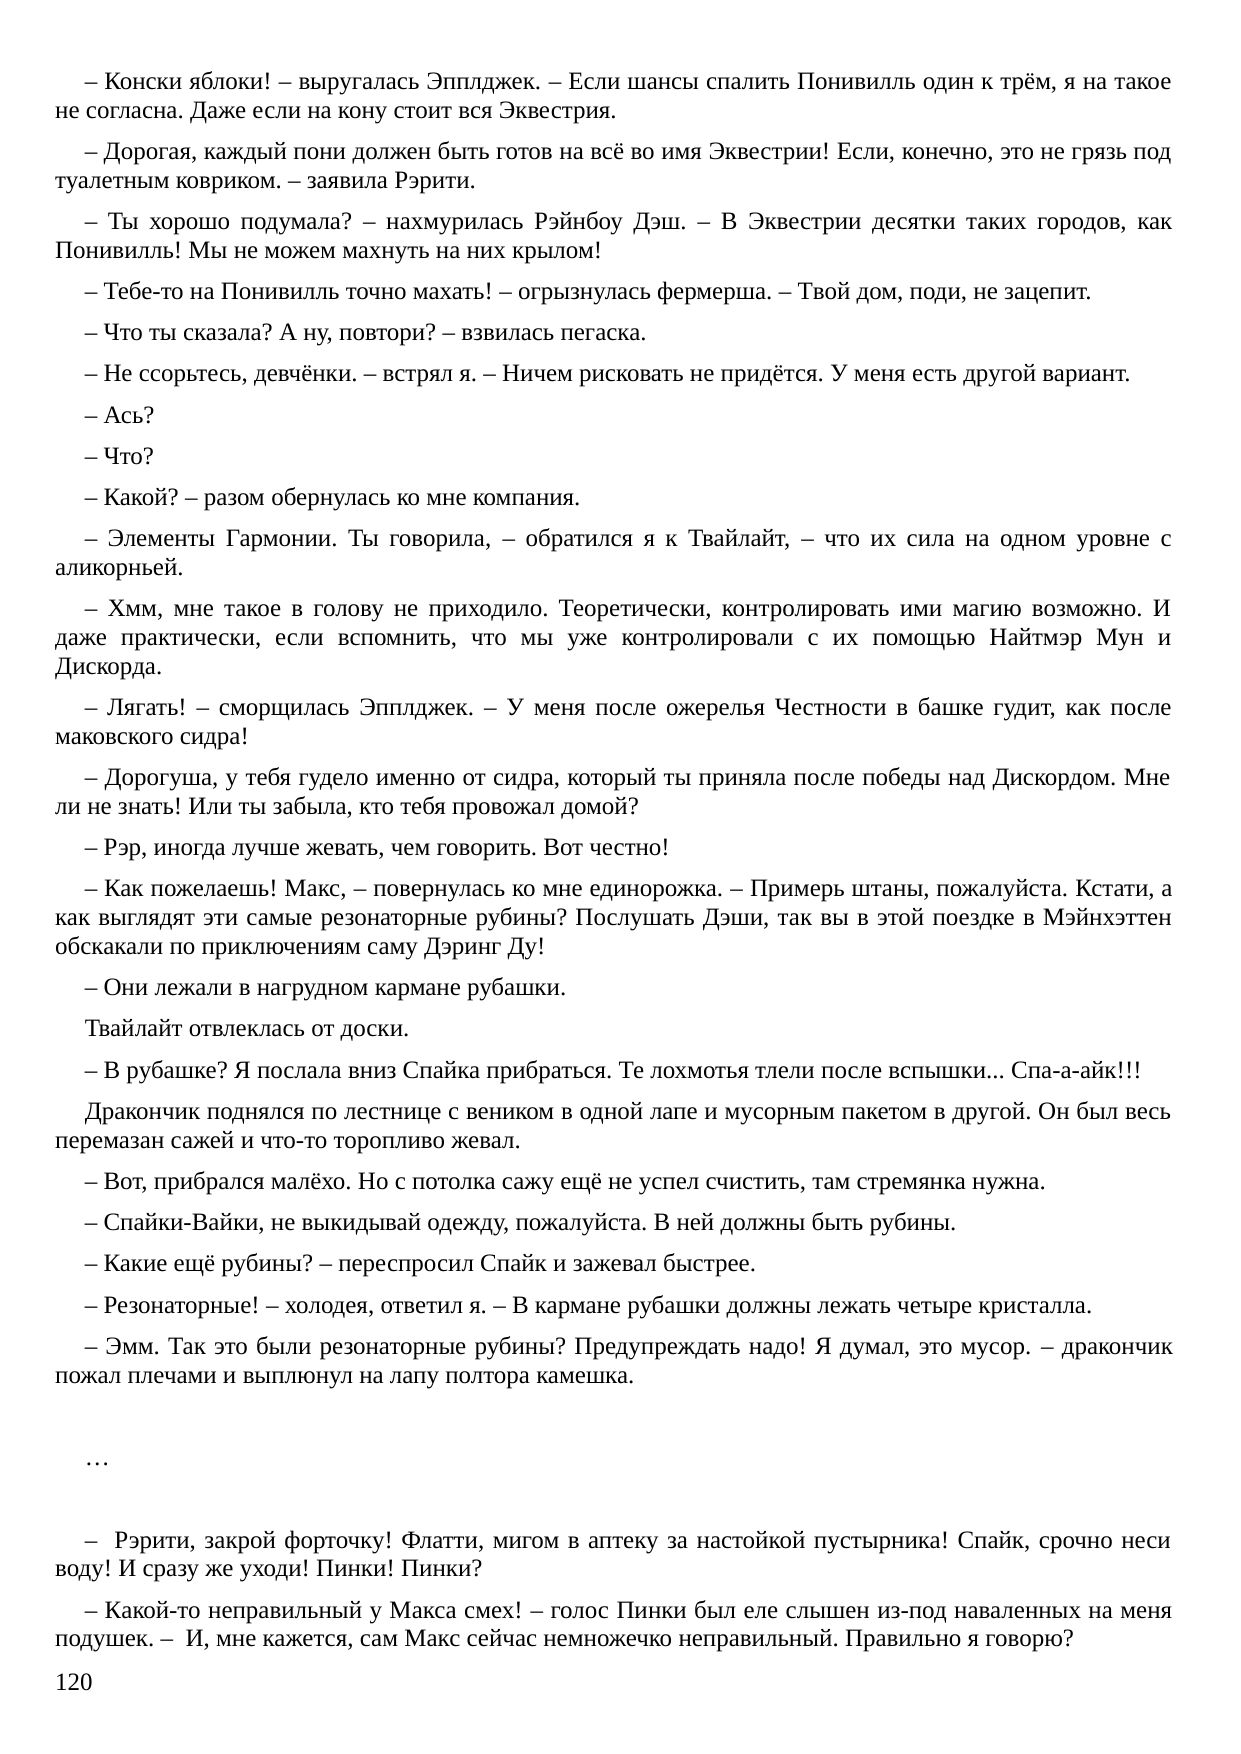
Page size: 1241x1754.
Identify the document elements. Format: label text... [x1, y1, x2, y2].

text … [55, 1442, 1173, 1471]
text – Дорогая, каждый пони должен быть готов на всё во имя Эквестрии! Если, конечно, это не грязь под туалетным ковриком. – заявила Рэрити. [55, 136, 1173, 193]
text – Эмм. Так это были резонаторные рубины? Предупреждать надо! Я думал, это мусор. – дракончик пожал плечами и выплюнул на лапу полтора камешка. [55, 1331, 1173, 1388]
text – Рэрити, закрой форточку! Флатти, мигом в аптеку за настойкой пустырника! Спайк, срочно неси воду! И сразу же уходи! Пинки! Пинки? [55, 1525, 1173, 1582]
text – Вот, прибрался малёхо. Но с потолка сажу ещё не успел счистить, там стремянка нужна. [55, 1166, 1173, 1195]
text – Что? [55, 441, 1173, 470]
text – Какой? – разом обернулась ко мне компания. [55, 482, 1173, 511]
text – Как пожелаешь! Макс, – повернулась ко мне единорожка. – Примерь штаны, пожалуйста. Кстати, а как выглядят эти самые резонаторные рубины? Послушать Дэши, так вы в этой поездке в Мэйнхэттен обскакали по приключениям саму Дэринг Ду! [55, 873, 1173, 960]
text – Рэр, иногда лучше жевать, чем говорить. Вот честно! [55, 832, 1173, 861]
text – Лягать! – сморщилась Эпплджек. – У меня после ожерелья Честности в башке гудит, как после маковского сидра! [55, 692, 1173, 750]
text – Элементы Гармонии. Ты говорила, – обратился я к Твайлайт, – что их сила на одном уровне с аликорньей. [55, 523, 1173, 581]
text – Тебе-то на Понивилль точно махать! – огрызнулась фермерша. – Твой дом, поди, не зацепит. [55, 276, 1173, 305]
text – Хмм, мне такое в голову не приходило. Теоретически, контролировать ими магию возможно. И даже практически, если вспомнить, что мы уже контролировали с их помощью Найтмэр Мун и Дискорда. [55, 593, 1173, 680]
text – Что ты сказала? А ну, повтори? – взвилась пегаска. [55, 317, 1173, 346]
text – Дорогуша, у тебя гудело именно от сидра, который ты приняла после победы над Дискордом. Мне ли не знать! Или ты забыла, кто тебя провожал домой? [55, 762, 1173, 820]
text – Резонаторные! – холодея, ответил я. – В кармане рубашки должны лежать четыре кристалла. [55, 1290, 1173, 1318]
text Твайлайт отвлеклась от доски. [55, 1013, 1173, 1042]
text – Ты хорошо подумала? – нахмурилась Рэйнбоу Дэш. – В Эквестрии десятки таких городов, как Понивилль! Мы не можем махнуть на них крылом! [55, 206, 1173, 263]
text – Какие ещё рубины? – переспросил Спайк и зажевал быстрее. [55, 1248, 1173, 1277]
text – Конски яблоки! – выругалась Эпплджек. – Если шансы спалить Понивилль один к трём, я на такое не согласна. Даже если на кону стоит вся Эквестрия. [55, 66, 1173, 123]
text – Не ссорьтесь, девчёнки. – встрял я. – Ничем рисковать не придётся. У меня есть другой вариант. [55, 358, 1173, 387]
text – В рубашке? Я послала вниз Спайка прибраться. Те лохмотья тлели после вспышки... Спа-а-айк!!! [55, 1055, 1173, 1083]
text – Ась? [55, 400, 1173, 428]
text Дракончик поднялся по лестнице с веником в одной лапе и мусорным пакетом в другой. Он был весь перемазан сажей и что-то торопливо жевал. [55, 1096, 1173, 1153]
text – Какой-то неправильный у Макса смех! – голос Пинки был еле слышен из-под наваленных на меня подушек. – И, мне кажется, сам Макс сейчас немножечко неправильный. Правильно я говорю? [55, 1595, 1173, 1652]
text – Спайки-Вайки, не выкидывай одежду, пожалуйста. В ней должны быть рубины. [55, 1207, 1173, 1236]
text – Они лежали в нагрудном кармане рубашки. [55, 972, 1173, 1001]
